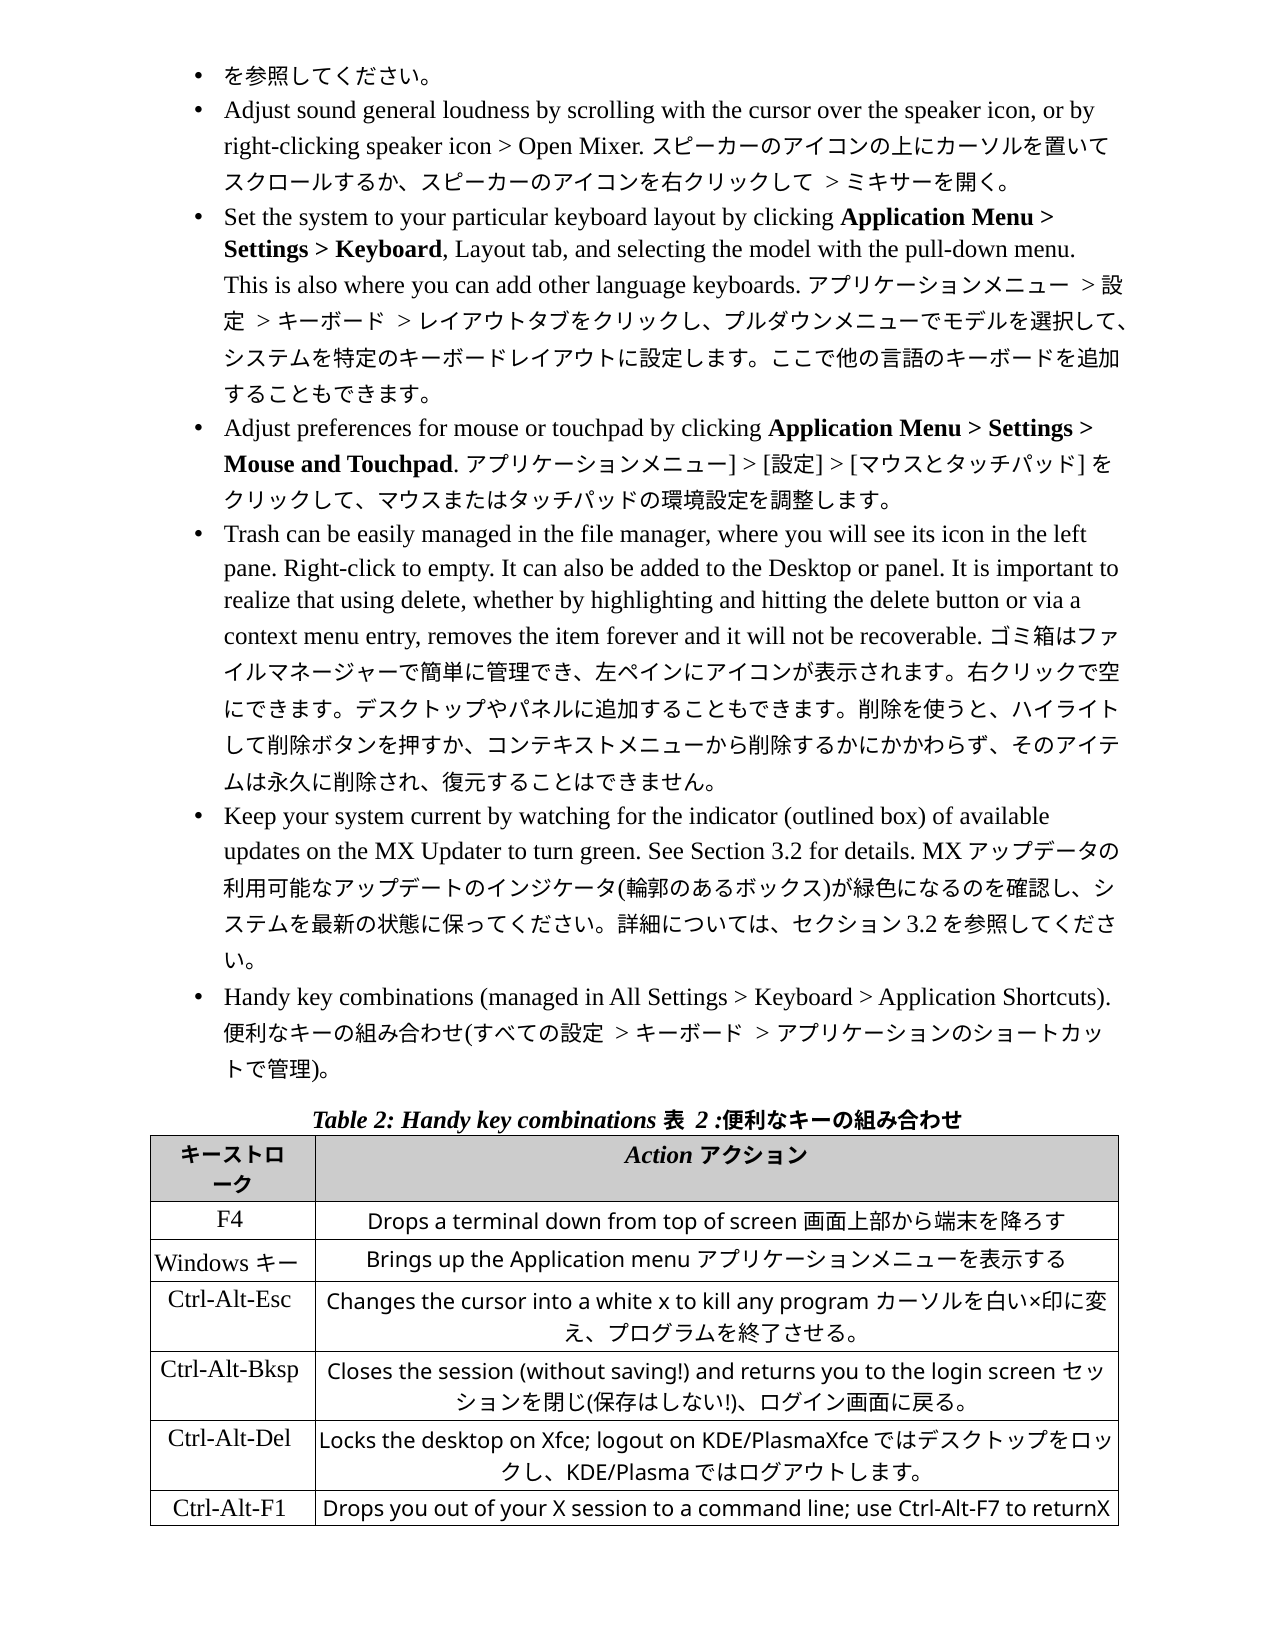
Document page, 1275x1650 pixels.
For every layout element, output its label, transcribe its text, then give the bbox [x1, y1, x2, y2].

table_cell Closes the session (without saving!) and returns you to the login screen セッションを閉じ(保存はしない!)、ログイン画面に戻る。 [316, 1352, 1118, 1420]
table_cell Ctrl-Alt-Bksp [151, 1352, 315, 1420]
list Set the system to your particular keyboard layout by clicking Application Menu > Settings > Keyboard, Layout tab, and selecting the model with the pull-down menu. This is also where you can add other language keyboards. アプリケーションメニュー > 設定 > キーボード > レイアウトタブをクリックし、プルダウンメニューでモデルを選択して、システムを特定のキーボードレイアウトに設定します。ここで他の言語のキーボードを追加することもできます。 [194, 202, 1125, 409]
table_cell Windows キー [151, 1240, 315, 1281]
table_cell Drops a terminal down from top of screen 画面上部から端末を降ろす [316, 1202, 1118, 1239]
list Adjust preferences for mouse or touchpad by clicking Application Menu > Settings > Mouse and Touchpad. アプリケーションメニュー] > [設定] > [マウスとタッチパッド] をクリックして、マウスまたはタッチパッドの環境設定を調整します。 [194, 413, 1125, 515]
list を参照してください。 [194, 59, 1125, 91]
table_cell Ctrl-Alt-F1 [151, 1491, 315, 1525]
list Trash can be easily managed in the file manager, where you will see its icon in the left pane. Right-click to empty. It can also be added to the Desktop or panel. It is important to realize that using delete, whether by highlighting and hitting the delete button or via a context menu entry, removes the item forever and it will not be recoverable. ゴミ箱はファイルマネージャーで簡単に管理でき、左ペインにアイコンが表示されます。右クリックで空にできます。デスクトップやパネルに追加することもできます。削除を使うと、ハイライトして削除ボタンを押すか、コンテキストメニューから削除するかにかかわらず、そのアイテムは永久に削除され、復元することはできません。 [194, 519, 1125, 796]
table_cell Ctrl-Alt-Esc [151, 1282, 315, 1351]
table_cell Changes the cursor into a white x to kill any program カーソルを白い×印に変え、プログラムを終了させる。 [316, 1282, 1118, 1351]
table_cell Drops you out of your X session to a command line; use Ctrl-Alt-F7 to returnX [316, 1491, 1118, 1525]
table_cell Locks the desktop on Xfce; logout on KDE/PlasmaXfceではデスクトップをロックし、KDE/Plasmaではログアウトします。 [316, 1421, 1118, 1489]
list Handy key combinations (managed in All Settings > Keyboard > Application Shortcuts). 便利なキーの組み合わせ(すべての設定 > キーボード > アプリケーションのショートカットで管理)。 [194, 980, 1125, 1084]
table_cell Ctrl-Alt-Del [151, 1421, 315, 1489]
list Adjust sound general loudness by scrolling with the cursor over the speaker icon, or by right-clicking speaker icon > Open Mixer. スピーカーのアイコンの上にカーソルを置いてスクロールするか、スピーカーのアイコンを右クリックして > ミキサーを開く。 [194, 95, 1125, 197]
table_header キーストロ ーク [151, 1136, 315, 1201]
list Keep your system current by watching for the indicator (outlined box) of available updates on the MX Updater to turn green. See Section 3.2 for details. MXアップデータの利用可能なアップデートのインジケータ(輪郭のあるボックス)が緑色になるのを確認し、システムを最新の状態に保ってください。詳細については、セクション3.2を参照してください。 [194, 801, 1125, 975]
table_cell F4 [151, 1202, 315, 1239]
table_cell Brings up the Application menu アプリケーションメニューを表示する [316, 1240, 1118, 1281]
table_header Action アクション [316, 1136, 1118, 1201]
subtitle Table 2: Handy key combinations 表 2 :便利なキーの組み合わせ [150, 1103, 1125, 1135]
